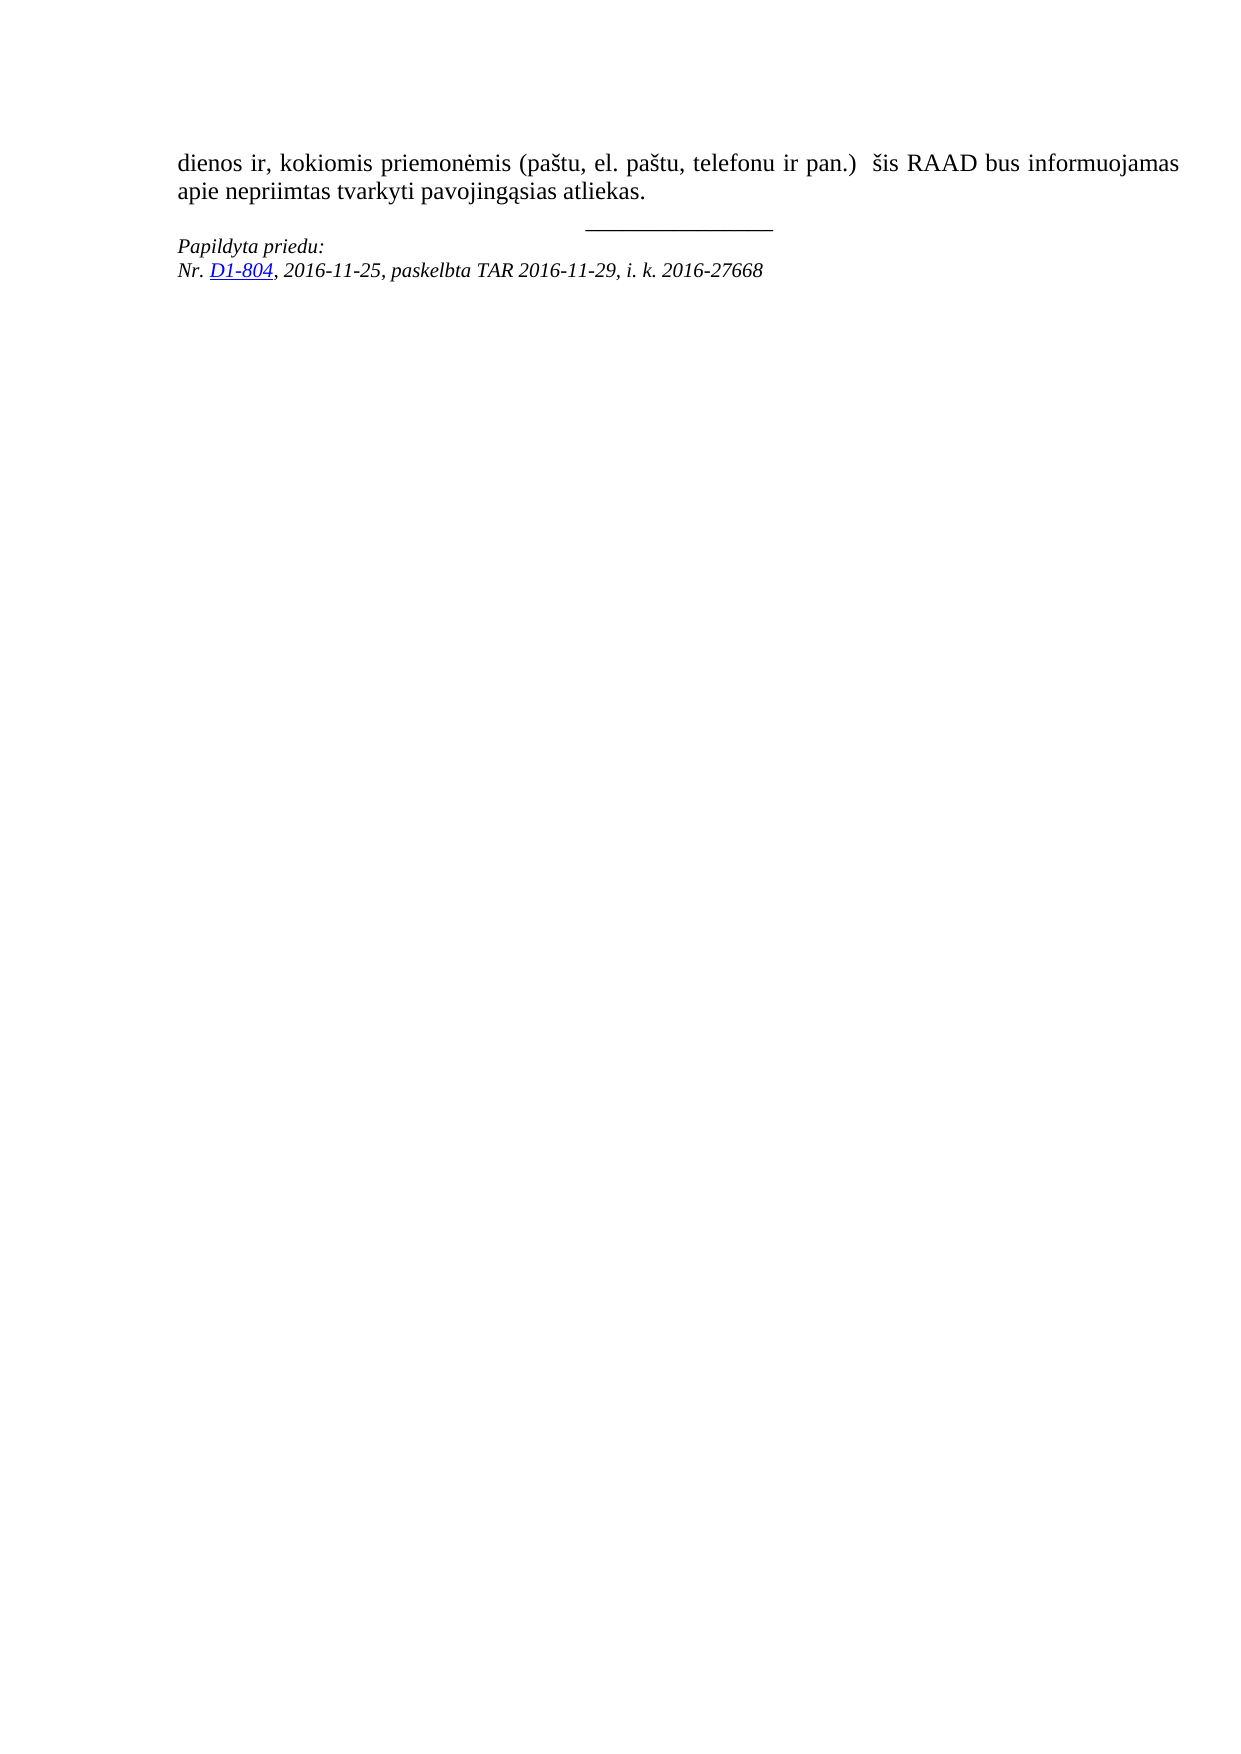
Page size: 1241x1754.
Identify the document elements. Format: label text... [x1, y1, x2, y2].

text dienos ir, kokiomis priemonėmis (paštu, el. paštu, telefonu ir pan.) šis RAAD bus informuojamas apie nepriimtas tvarkyti pavojingąsias atliekas. [177, 148, 1181, 205]
text _______________ [177, 205, 1181, 234]
text Papildyta priedu: [177, 234, 1181, 258]
text Nr. D1-804, 2016-11-25, paskelbta TAR 2016-11-29, i. k. 2016-27668 [177, 258, 1181, 282]
